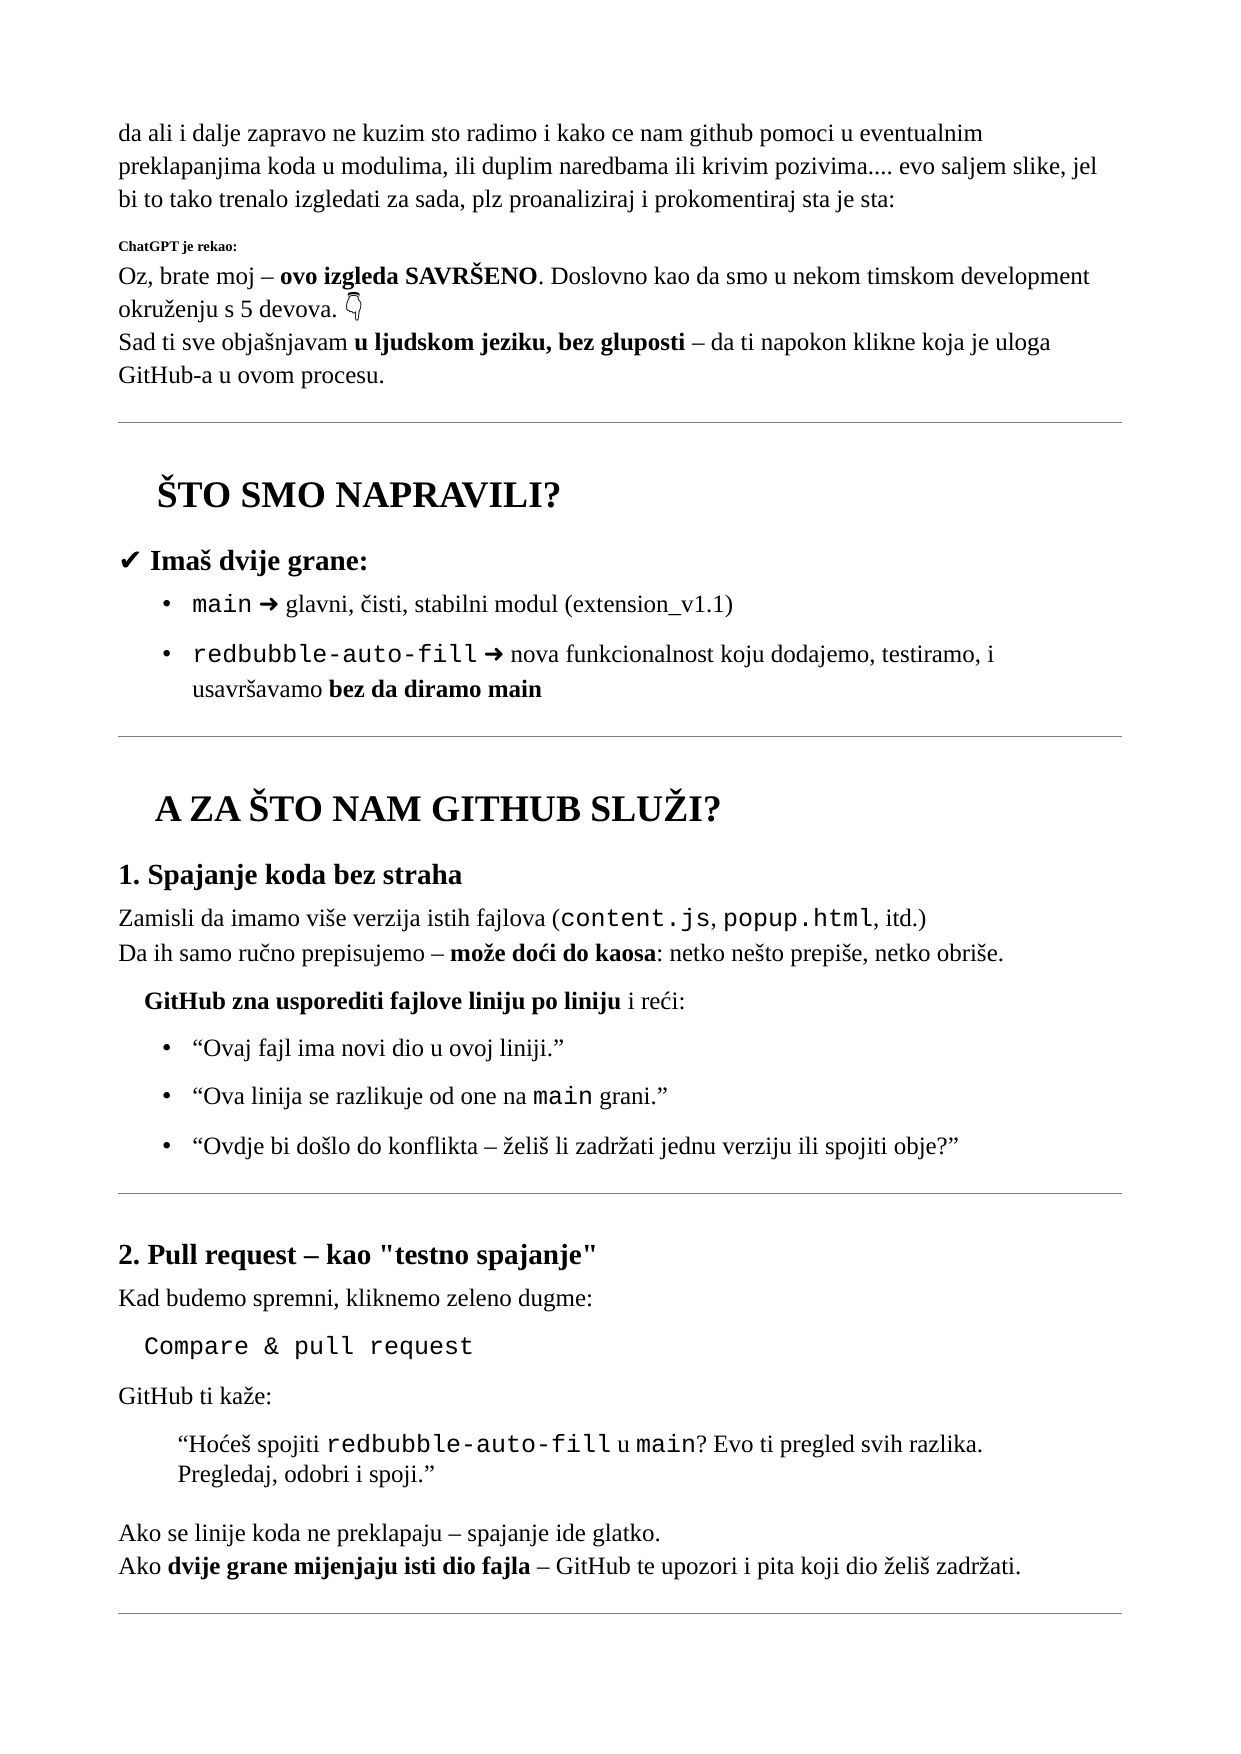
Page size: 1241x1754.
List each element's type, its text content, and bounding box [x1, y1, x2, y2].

text 💡 GitHub zna usporediti fajlove liniju po liniju i reći: [118, 986, 1122, 1014]
subtitle 2. Pull request – kao "testno spajanje" [118, 1237, 1122, 1271]
list “Ova linija se razlikuje od one na main grani.” [162, 1081, 1122, 1112]
subtitle 🧰 A ZA ŠTO NAM GITHUB SLUŽI? [118, 787, 1122, 830]
text 🔘 Compare & pull request [118, 1331, 1122, 1362]
text Oz, brate moj – ovo izgleda SAVRŠENO. Doslovno kao da smo u nekom timskom development okruženju s 5 devova. 👇 Sad ti sve objašnjavam u ljudskom jeziku, bez gluposti – da ti napokon klikne koja je uloga GitHub-a u ovom procesu. [118, 261, 1122, 389]
list “Ovaj fajl ima novi dio u ovoj liniji.” [162, 1033, 1122, 1062]
text Ako se linije koda ne preklapaju – spajanje ide glatko. Ako dvije grane mijenjaju isti dio fajla – GitHub te upozori i pita koji dio želiš zadržati. [118, 1518, 1122, 1579]
subtitle ✔️ Imaš dvije grane: [118, 543, 1122, 577]
text da ali i dalje zapravo ne kuzim sto radimo i kako ce nam github pomoci u eventualnim preklapanjima koda u modulima, ili duplim naredbama ili krivim pozivima.... evo saljem slike, jel bi to tako trenalo izgledati za sada, plz proanaliziraj i prokomentiraj sta je sta: [118, 118, 1122, 213]
text “Hoćeš spojiti redbubble-auto-fill u main? Evo ti pregled svih razlika. Pregledaj, odobri i spoji.” [177, 1429, 1063, 1488]
text Zamisli da imamo više verzija istih fajlova (content.js, popup.html, itd.) Da ih samo ručno prepisujemo – može doći do kaosa: netko nešto prepiše, netko obriše. [118, 903, 1122, 967]
subtitle 1. Spajanje koda bez straha [118, 857, 1122, 891]
text Kad budemo spremni, kliknemo zeleno dugme: [118, 1283, 1122, 1312]
subtitle 🧠 ŠTO SMO NAPRAVILI? [118, 473, 1122, 516]
list redbubble-auto-fill ➜ nova funkcionalnost koju dodajemo, testiramo, i usavršavamo bez da diramo main [162, 639, 1122, 703]
list “Ovdje bi došlo do konflikta – želiš li zadržati jednu verziju ili spojiti obje?” [162, 1131, 1122, 1160]
subtitle ChatGPT je rekao: [118, 238, 1122, 255]
list main ➜ glavni, čisti, stabilni modul (extension_v1.1) [162, 589, 1122, 620]
text GitHub ti kaže: [118, 1381, 1122, 1410]
